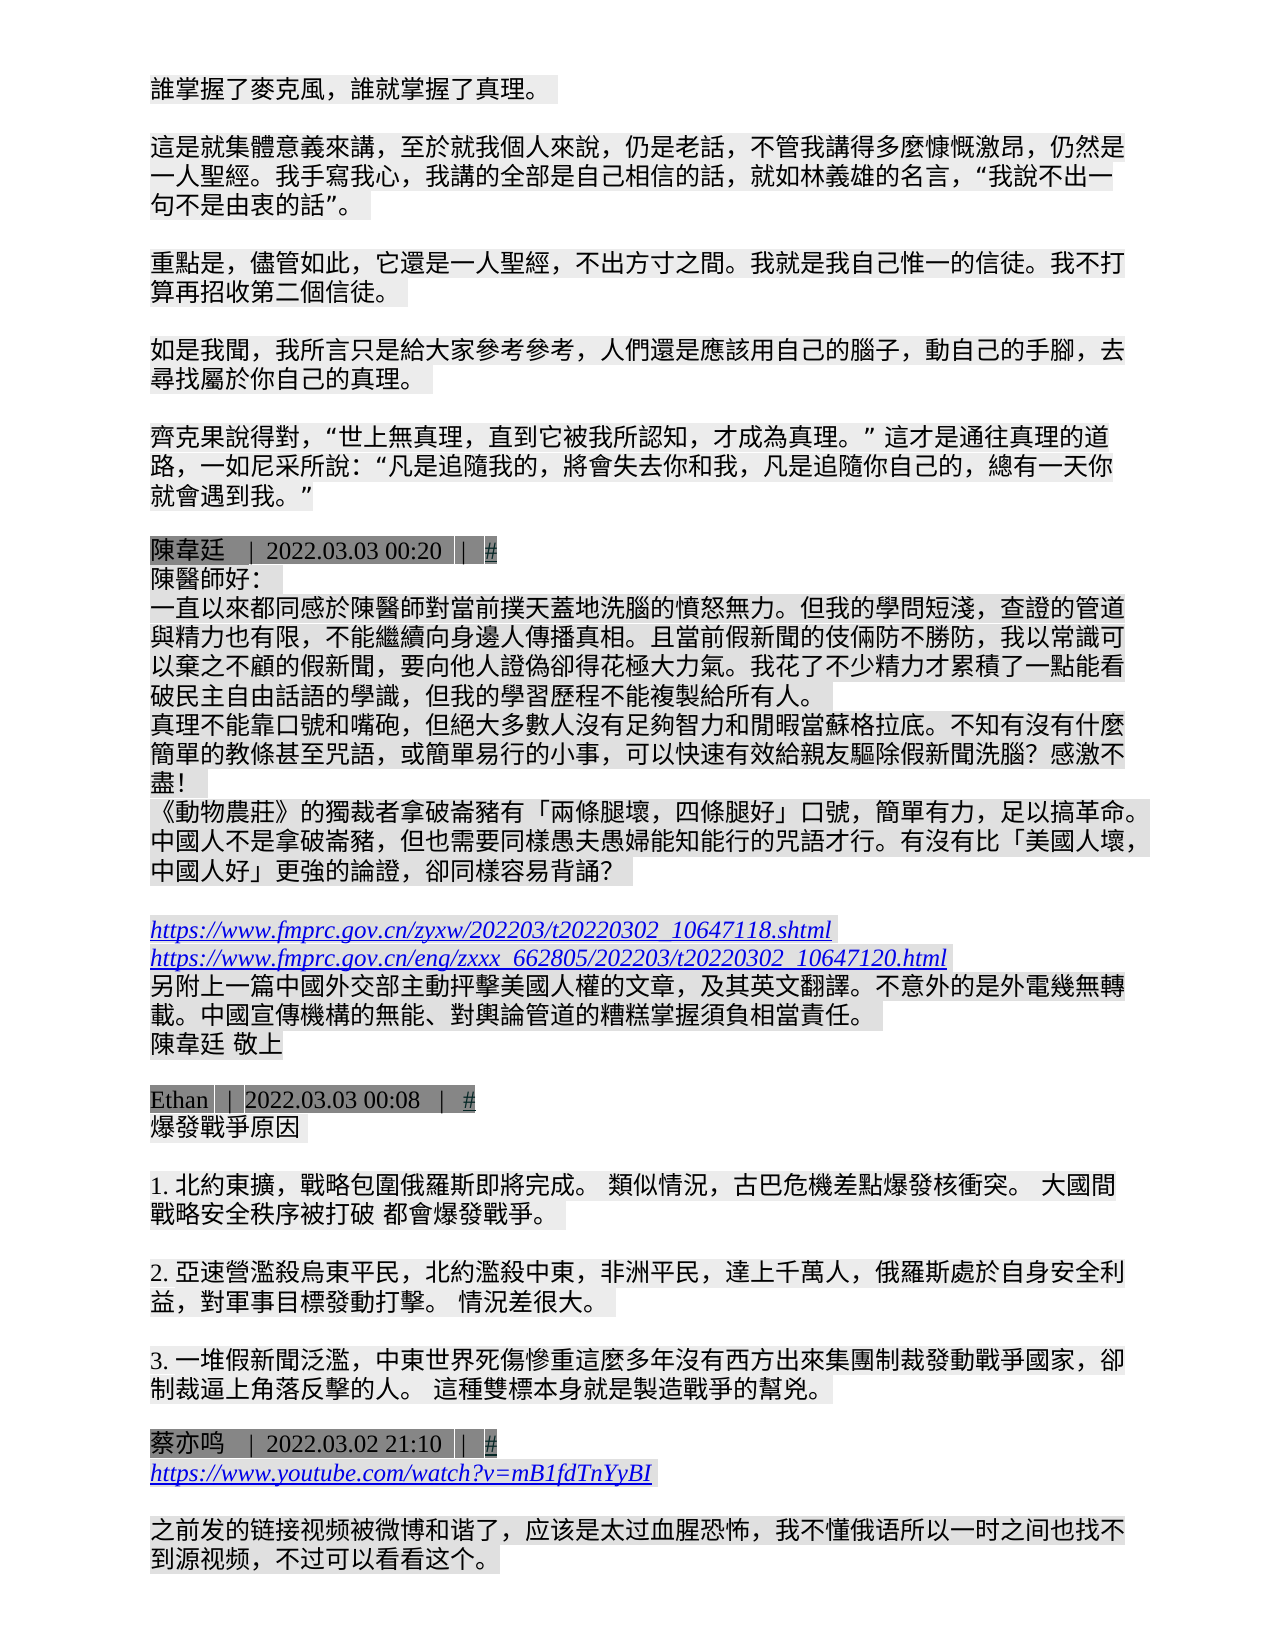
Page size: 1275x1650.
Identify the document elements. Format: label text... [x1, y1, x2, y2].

text 誰掌握了麥克風，誰就掌握了真理。 這是就集體意義來講，至於就我個人來說，仍是老話，不管我講得多麼慷慨激昂，仍然是一人聖經。我手寫我心，我講的全部是自己相信的話，就如林義雄的名言，“我說不出一句不是由衷的話”。 重點是，儘管如此，它還是一人聖經，不出方寸之間。我就是我自己惟一的信徒。我不打算再招收第二個信徒。 如是我聞，我所言只是給大家參考參考，人們還是應該用自己的腦子，動自己的手腳，去尋找屬於你自己的真理。 齊克果說得對，“世上無真理，直到它被我所認知，才成為真理。” 這才是通往真理的道路，一如尼采所說：“凡是追隨我的，將會失去你和我，凡是追隨你自己的，總有一天你就會遇到我。” [150, 75, 1125, 511]
text Ethan | 2022.03.03 00:08 | # [150, 1085, 1125, 1113]
text 爆發戰爭原因 1. 北約東擴，戰略包圍俄羅斯即將完成。 類似情況，古巴危機差點爆發核衝突。 大國間戰略安全秩序被打破 都會爆發戰爭。 2. 亞速營濫殺烏東平民，北約濫殺中東，非洲平民，達上千萬人，俄羅斯處於自身安全利益，對軍事目標發動打擊。 情況差很大。 3. 一堆假新聞泛濫，中東世界死傷慘重這麼多年沒有西方出來集團制裁發動戰爭國家，卻制裁逼上角落反擊的人。 這種雙標本身就是製造戰爭的幫兇。 [150, 1113, 1125, 1404]
text https://www.youtube.com/watch?v=mB1fdTnYyBI 之前发的链接视频被微博和谐了，应该是太过血腥恐怖，我不懂俄语所以一时之间也找不到源视频，不过可以看看这个。 [150, 1458, 1125, 1574]
text 陳醫師好： 一直以來都同感於陳醫師對當前撲天蓋地洗腦的憤怒無力。但我的學問短淺，查證的管道與精力也有限，不能繼續向身邊人傳播真相。且當前假新聞的伎倆防不勝防，我以常識可以棄之不顧的假新聞，要向他人證偽卻得花極大力氣。我花了不少精力才累積了一點能看破民主自由話語的學識，但我的學習歷程不能複製給所有人。 真理不能靠口號和嘴砲，但絕大多數人沒有足夠智力和閒暇當蘇格拉底。不知有沒有什麼簡單的教條甚至咒語，或簡單易行的小事，可以快速有效給親友驅除假新聞洗腦？感激不盡！ 《動物農莊》的獨裁者拿破崙豬有「兩條腿壞，四條腿好」口號，簡單有力，足以搞革命。中國人不是拿破崙豬，但也需要同樣愚夫愚婦能知能行的咒語才行。有沒有比「美國人壞，中國人好」更強的論證，卻同樣容易背誦？ https://www.fmprc.gov.cn/zyxw/202203/t20220302_10647118.shtml https://www.fmprc.gov.cn/eng/zxxx_662805/202203/t20220302_10647120.html 另附上一篇中國外交部主動抨擊美國人權的文章，及其英文翻譯。不意外的是外電幾無轉載。中國宣傳機構的無能、對輿論管道的糟糕掌握須負相當責任。 陳韋廷 敬上 [150, 565, 1125, 1060]
text 蔡亦鸣 | 2022.03.02 21:10 | # [150, 1429, 1125, 1458]
text 陳韋廷 | 2022.03.03 00:20 | # [150, 536, 1125, 565]
